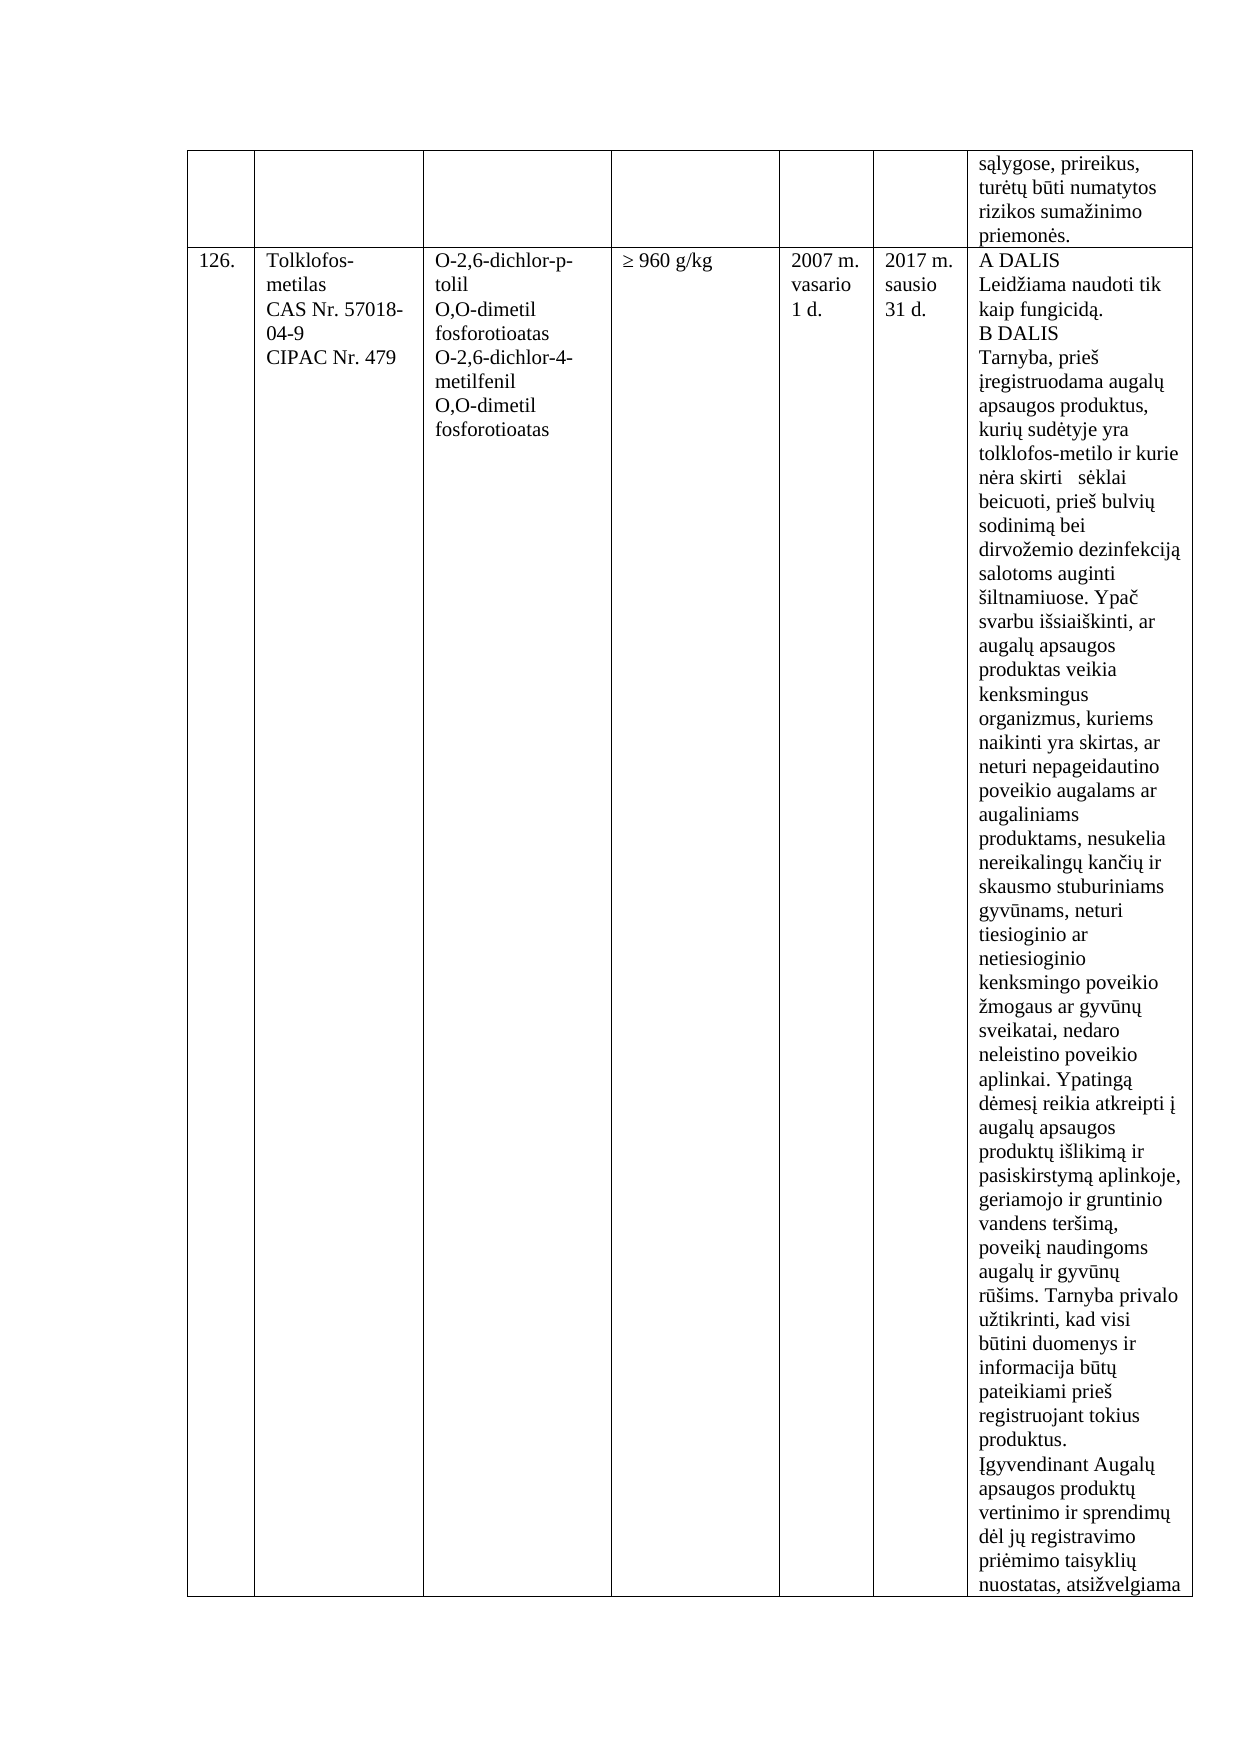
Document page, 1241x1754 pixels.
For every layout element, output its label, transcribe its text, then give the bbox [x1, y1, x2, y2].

table_cell ≥ 960 g/kg [612, 248, 779, 1596]
table_cell sąlygose, prireikus, turėtų būti numatytos rizikos sumažinimo priemonės. [968, 151, 1192, 247]
table_cell A DALIS Leidžiama naudoti tik kaip fungicidą. B DALIS Tarnyba, prieš įregistruodama augalų apsaugos produktus, kurių sudėtyje yra tolklofos-metilo ir kurie nėra skirti sėklai beicuoti, prieš bulvių sodinimą bei dirvožemio dezinfekciją salotoms auginti šiltnamiuose. Ypač svarbu išsiaiškinti, ar augalų apsaugos produktas veikia kenksmingus organizmus, kuriems naikinti yra skirtas, ar neturi nepageidautino poveikio augalams ar augaliniams produktams, nesukelia nereikalingų kančių ir skausmo stuburiniams gyvūnams, neturi tiesioginio ar netiesioginio kenksmingo poveikio žmogaus ar gyvūnų sveikatai, nedaro neleistino poveikio aplinkai. Ypatingą dėmesį reikia atkreipti į augalų apsaugos produktų išlikimą ir pasiskirstymą aplinkoje, geriamojo ir gruntinio vandens teršimą, poveikį naudingoms augalų ir gyvūnų rūšims. Tarnyba privalo užtikrinti, kad visi būtini duomenys ir informacija būtų pateikiami prieš registruojant tokius produktus. Įgyvendinant Augalų apsaugos produktų vertinimo ir sprendimų dėl jų registravimo priėmimo taisyklių nuostatas, atsižvelgiama [968, 248, 1192, 1596]
table_cell [424, 151, 611, 247]
table_cell [780, 151, 873, 247]
table_cell [612, 151, 779, 247]
table_cell O-2,6-dichlor-p-tolil O,O-dimetil fosforotioatas O-2,6-dichlor-4-metilfenil O,O-dimetil fosforotioatas [424, 248, 611, 1596]
table_cell 2017 m. sausio 31 d. [874, 248, 967, 1596]
table_cell [255, 151, 423, 247]
table_cell [188, 151, 254, 247]
table_cell [874, 151, 967, 247]
table_cell 2007 m. vasario 1 d. [780, 248, 873, 1596]
table_cell Tolklofos-metilas CAS Nr. 57018-04-9 CIPAC Nr. 479 [255, 248, 423, 1596]
table_cell 126. [188, 248, 254, 1596]
